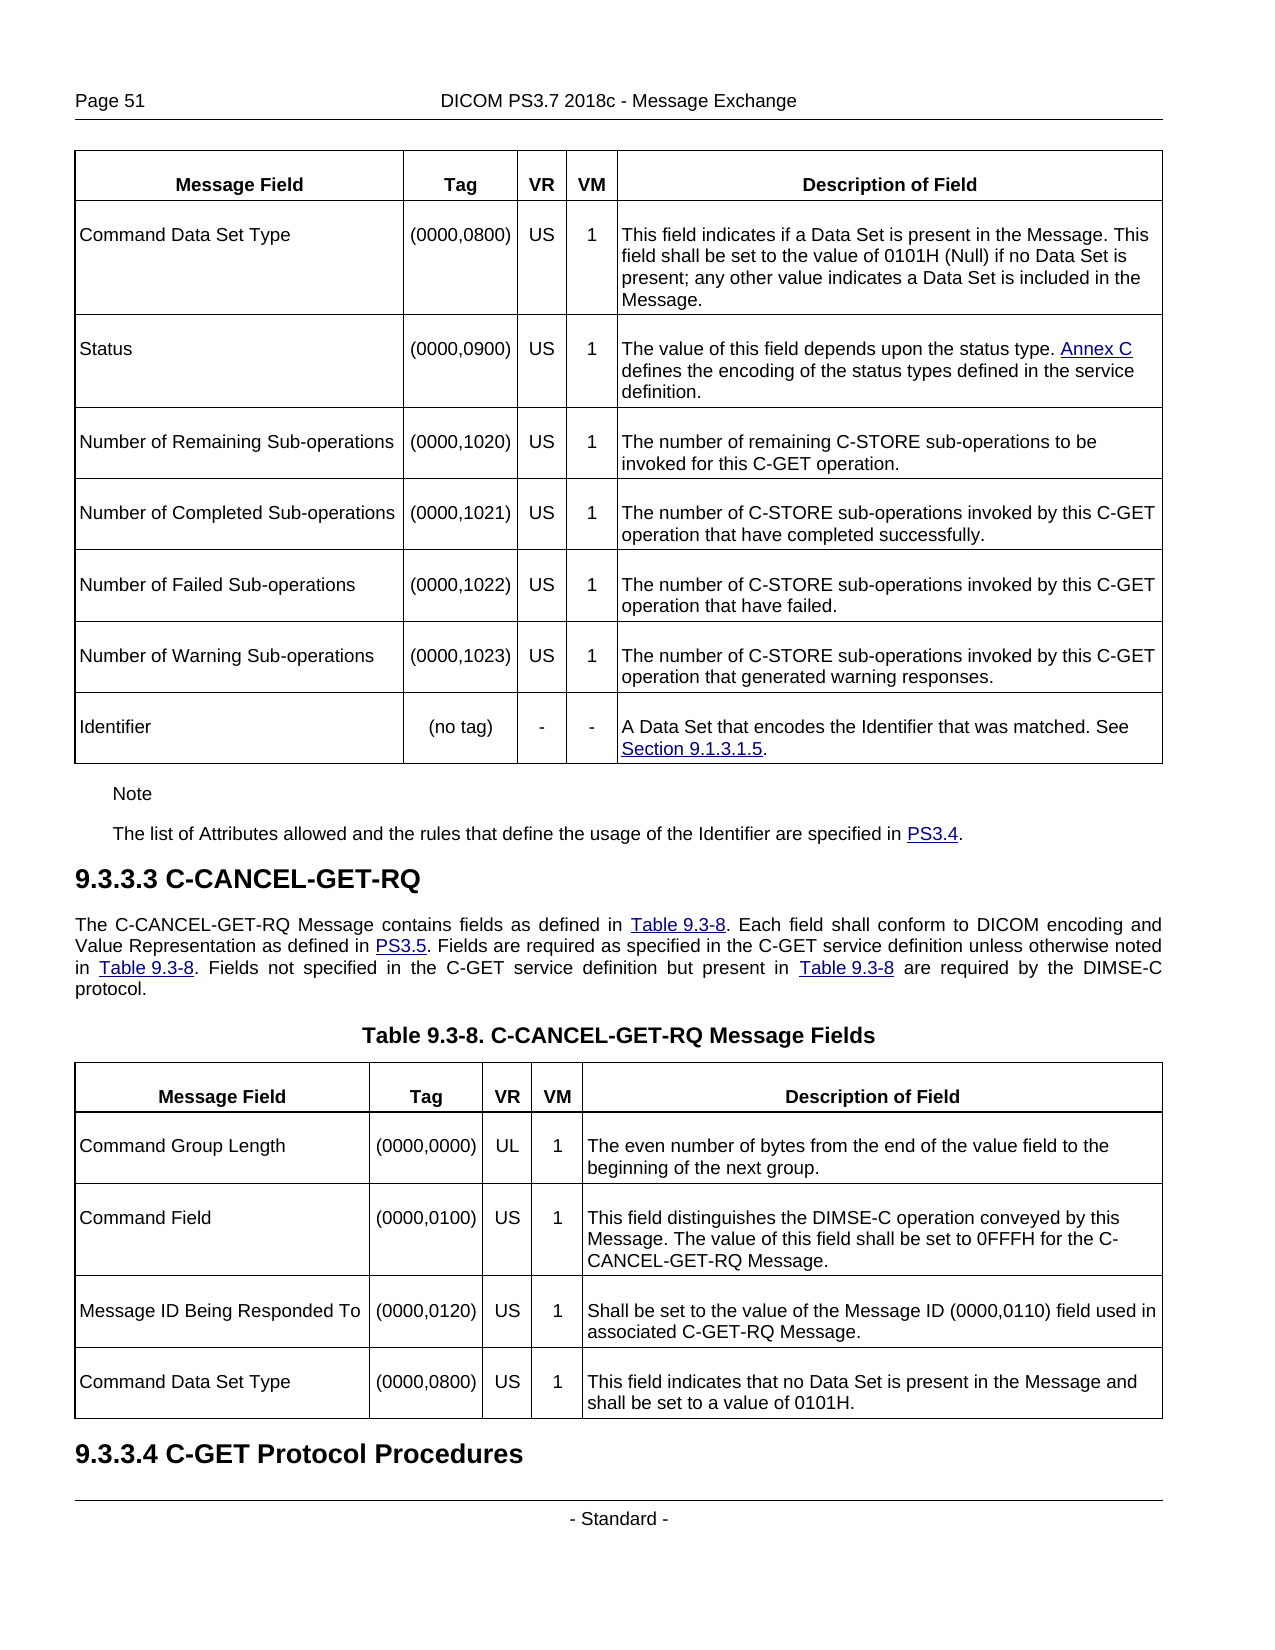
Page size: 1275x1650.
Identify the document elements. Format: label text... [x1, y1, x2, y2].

table_cell 1 [532, 1113, 582, 1183]
table_header Tag [404, 151, 517, 200]
table_cell (0000,0800) [404, 201, 517, 314]
table_cell - [567, 693, 617, 763]
table_cell Command Data Set Type [76, 201, 403, 314]
table_cell 1 [532, 1276, 582, 1347]
table_header VM [532, 1063, 582, 1111]
table_cell US [483, 1184, 531, 1275]
table_cell A Data Set that encodes the Identifier that was matched. See Section 9.1.3.1.5. [618, 693, 1162, 763]
table_cell Command Data Set Type [76, 1348, 369, 1418]
table_cell (0000,1020) [404, 408, 517, 478]
table_cell (0000,1021) [404, 479, 517, 549]
table_header Message Field [76, 1063, 369, 1111]
table_cell 1 [567, 315, 617, 407]
table_cell 1 [532, 1348, 582, 1418]
table_cell The number of C-STORE sub-operations invoked by this C-GET operation that have failed. [618, 550, 1162, 621]
table_header Description of Field [583, 1063, 1162, 1111]
table_cell US [483, 1348, 531, 1418]
table_cell - [518, 693, 566, 763]
table_cell US [518, 479, 566, 549]
table_cell US [483, 1276, 531, 1347]
table_cell Number of Completed Sub-operations [76, 479, 403, 549]
table_cell This field distinguishes the DIMSE-C operation conveyed by this Message. The value of this field shall be set to 0FFFH for the C-CANCEL-GET-RQ Message. [583, 1184, 1162, 1275]
table_cell The value of this field depends upon the status type. Annex C defines the encoding of the status types defined in the service definition. [618, 315, 1162, 407]
table_cell Command Group Length [76, 1113, 369, 1183]
table_cell (0000,0100) [370, 1184, 482, 1275]
table_header VR [518, 151, 566, 200]
table_cell US [518, 550, 566, 621]
table_cell (0000,0800) [370, 1348, 482, 1418]
table_cell (0000,1023) [404, 622, 517, 692]
table_cell This field indicates that no Data Set is present in the Message and shall be set to a value of 0101H. [583, 1348, 1162, 1418]
text The list of Attributes allowed and the rules that define the usage of the Identifier are specified in PS3.4. [112, 823, 1125, 845]
table_header Tag [370, 1063, 482, 1111]
table_cell US [518, 315, 566, 407]
table_cell The number of C-STORE sub-operations invoked by this C-GET operation that generated warning responses. [618, 622, 1162, 692]
table_cell Number of Remaining Sub-operations [76, 408, 403, 478]
table_cell 1 [532, 1184, 582, 1275]
table_header VR [483, 1063, 531, 1111]
table_cell Shall be set to the value of the Message ID (0000,0110) field used in associated C-GET-RQ Message. [583, 1276, 1162, 1347]
text 9.3.3.4 C-GET Protocol Procedures [75, 1438, 1162, 1469]
table_cell (0000,1022) [404, 550, 517, 621]
table_cell US [518, 622, 566, 692]
table_header Message Field [76, 151, 403, 200]
table_cell The number of remaining C-STORE sub-operations to be invoked for this C-GET operation. [618, 408, 1162, 478]
table_cell 1 [567, 408, 617, 478]
table_header Description of Field [618, 151, 1162, 200]
table_cell US [518, 201, 566, 314]
table_cell The even number of bytes from the end of the value field to the beginning of the next group. [583, 1113, 1162, 1183]
table_cell Number of Failed Sub-operations [76, 550, 403, 621]
table_cell (0000,0900) [404, 315, 517, 407]
table_cell Identifier [76, 693, 403, 763]
text 9.3.3.3 C-CANCEL-GET-RQ [75, 863, 1162, 895]
text Table 9.3-8. C-CANCEL-GET-RQ Message Fields [75, 1022, 1162, 1048]
table_cell US [518, 408, 566, 478]
table_cell Command Field [76, 1184, 369, 1275]
table_cell UL [483, 1113, 531, 1183]
table_cell Message ID Being Responded To [76, 1276, 369, 1347]
text The C-CANCEL-GET-RQ Message contains fields as defined in Table 9.3-8. Each field shall conform to DICOM encoding and Value Representation as defined in PS3.5. Fields are required as specified in the C-GET service definition unless otherwise noted in Table 9.3-8. Fields not specified in the C-GET service definition but present in Table 9.3-8 are required by the DIMSE-C protocol. [75, 913, 1162, 1000]
table_cell 1 [567, 622, 617, 692]
table_cell (no tag) [404, 693, 517, 763]
table_cell (0000,0000) [370, 1113, 482, 1183]
table_cell 1 [567, 479, 617, 549]
table_cell This field indicates if a Data Set is present in the Message. This field shall be set to the value of 0101H (Null) if no Data Set is present; any other value indicates a Data Set is included in the Message. [618, 201, 1162, 314]
text Note [112, 783, 1125, 804]
table_cell Status [76, 315, 403, 407]
table_cell The number of C-STORE sub-operations invoked by this C-GET operation that have completed successfully. [618, 479, 1162, 549]
table_cell 1 [567, 201, 617, 314]
table_header VM [567, 151, 617, 200]
table_cell Number of Warning Sub-operations [76, 622, 403, 692]
table_cell 1 [567, 550, 617, 621]
table_cell (0000,0120) [370, 1276, 482, 1347]
